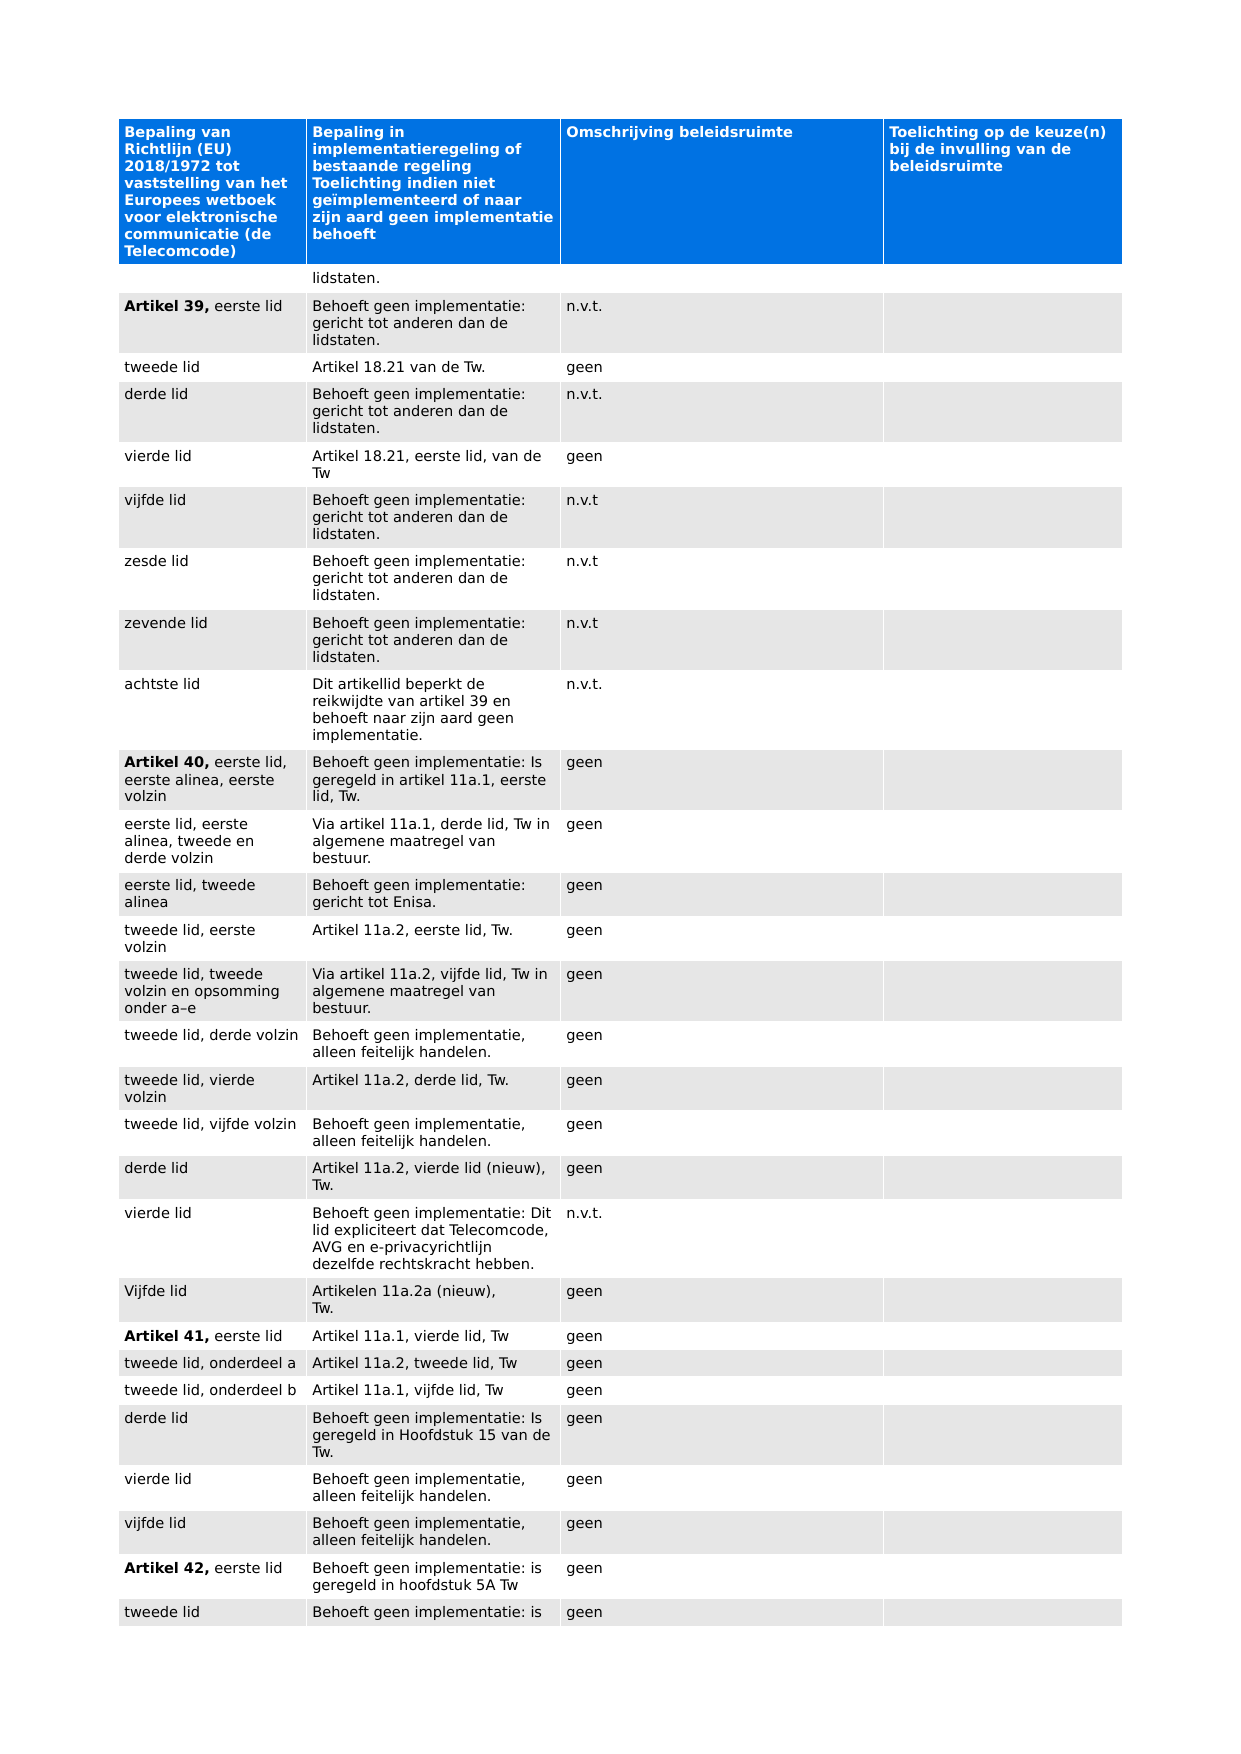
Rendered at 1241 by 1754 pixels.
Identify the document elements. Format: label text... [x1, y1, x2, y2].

table_cell [884, 265, 1122, 292]
table_cell achtste lid [119, 671, 306, 749]
table_cell geen [561, 354, 883, 381]
table_cell tweede lid, vijfde volzin [119, 1111, 306, 1154]
table_cell Via artikel 11a.1, derde lid, Tw in algemene maatregel van bestuur. [307, 811, 560, 871]
table_cell geen [561, 811, 883, 871]
table_cell zevende lid [119, 610, 306, 670]
table_cell Vijfde lid [119, 1278, 306, 1322]
table_cell [119, 265, 306, 292]
table_header Bepaling van Richtlijn (EU) 2018/1972 tot vaststelling van het Europees wetboek voor elektronische communicatie (de Telecomcode) [119, 119, 306, 264]
table_cell [884, 811, 1122, 871]
table_cell Behoeft geen implementatie: Is geregeld in artikel 11a.1, eerste lid, Tw. [307, 750, 560, 810]
table_header Bepaling in implementatieregeling of bestaande regeling Toelichting indien niet geïmplementeerd of naar zijn aard geen implementatie behoeft [307, 119, 560, 264]
table_cell tweede lid, vierde volzin [119, 1067, 306, 1110]
table_cell lidstaten. [307, 265, 560, 292]
table_cell [884, 961, 1122, 1021]
table_cell [884, 354, 1122, 381]
table_cell vijfde lid [119, 487, 306, 548]
table_cell geen [561, 917, 883, 960]
table_cell derde lid [119, 1405, 306, 1465]
table_cell [884, 1156, 1122, 1199]
table_cell geen [561, 1067, 883, 1110]
table_cell geen [561, 1323, 883, 1349]
table_cell [884, 1555, 1122, 1598]
table_cell [884, 1405, 1122, 1465]
table_cell Behoeft geen implementatie, alleen feitelijk handelen. [307, 1111, 560, 1154]
table_cell [884, 487, 1122, 548]
table_cell tweede lid, derde volzin [119, 1023, 306, 1066]
table_cell [884, 293, 1122, 353]
table_cell vierde lid [119, 1200, 306, 1277]
table_cell [884, 1323, 1122, 1349]
table_cell vijfde lid [119, 1511, 306, 1554]
table_cell Behoeft geen implementatie: is [307, 1599, 560, 1626]
table_cell geen [561, 1023, 883, 1066]
table_cell geen [561, 1555, 883, 1598]
table_cell [884, 1023, 1122, 1066]
table_cell [884, 1111, 1122, 1154]
table_cell [884, 1466, 1122, 1509]
table_cell vierde lid [119, 443, 306, 486]
table_cell Dit artikellid beperkt de reikwijdte van artikel 39 en behoeft naar zijn aard geen implementatie. [307, 671, 560, 749]
table_cell derde lid [119, 1156, 306, 1199]
table_header Toelichting op de keuze(n) bij de invulling van de beleidsruimte [884, 119, 1122, 264]
table_cell [884, 1511, 1122, 1554]
table_cell geen [561, 1599, 883, 1626]
table_cell [884, 671, 1122, 749]
table_cell tweede lid [119, 1599, 306, 1626]
table_cell zesde lid [119, 549, 306, 609]
table_cell Artikel 40, eerste lid, eerste alinea, eerste volzin [119, 750, 306, 810]
table_cell Artikel 18.21 van de Tw. [307, 354, 560, 381]
table_cell Behoeft geen implementatie, alleen feitelijk handelen. [307, 1511, 560, 1554]
table_cell Artikel 18.21, eerste lid, van de Tw [307, 443, 560, 486]
table_cell Behoeft geen implementatie: gericht tot anderen dan de lidstaten. [307, 382, 560, 442]
table_cell geen [561, 873, 883, 916]
table_cell Behoeft geen implementatie: gericht tot anderen dan de lidstaten. [307, 610, 560, 670]
table_cell geen [561, 443, 883, 486]
table_cell geen [561, 1405, 883, 1465]
table_cell eerste lid, tweede alinea [119, 873, 306, 916]
table_cell geen [561, 750, 883, 810]
table_cell [884, 1350, 1122, 1376]
table_cell [884, 549, 1122, 609]
table_cell n.v.t [561, 549, 883, 609]
table_cell Artikel 42, eerste lid [119, 1555, 306, 1598]
table_cell n.v.t [561, 487, 883, 548]
table_cell Behoeft geen implementatie: gericht tot anderen dan de lidstaten. [307, 487, 560, 548]
table_cell Behoeft geen implementatie, alleen feitelijk handelen. [307, 1466, 560, 1509]
table_cell geen [561, 1278, 883, 1322]
table_cell [884, 1278, 1122, 1322]
table_cell [884, 443, 1122, 486]
table_cell Artikel 11a.1, vijfde lid, Tw [307, 1378, 560, 1404]
table_cell Artikel 39, eerste lid [119, 293, 306, 353]
table_header Omschrijving beleidsruimte [561, 119, 883, 264]
table_cell Behoeft geen implementatie: gericht tot Enisa. [307, 873, 560, 916]
table_cell geen [561, 1156, 883, 1199]
table_cell derde lid [119, 382, 306, 442]
table_cell Artikel 11a.1, vierde lid, Tw [307, 1323, 560, 1349]
table_cell n.v.t. [561, 671, 883, 749]
table_cell [884, 750, 1122, 810]
table_cell geen [561, 1111, 883, 1154]
table_cell [884, 610, 1122, 670]
table_cell [884, 1599, 1122, 1626]
table_cell [884, 1200, 1122, 1277]
table_cell Behoeft geen implementatie: is geregeld in hoofdstuk 5A Tw [307, 1555, 560, 1598]
table_cell Artikel 11a.2, derde lid, Tw. [307, 1067, 560, 1110]
table_cell Behoeft geen implementatie: Is geregeld in Hoofdstuk 15 van de Tw. [307, 1405, 560, 1465]
table_cell [884, 382, 1122, 442]
table_cell Behoeft geen implementatie: gericht tot anderen dan de lidstaten. [307, 293, 560, 353]
table_cell geen [561, 961, 883, 1021]
table_cell Behoeft geen implementatie: Dit lid expliciteert dat Telecomcode, AVG en e-privacyrichtlijn dezelfde rechtskracht hebben. [307, 1200, 560, 1277]
table_cell tweede lid [119, 354, 306, 381]
table_cell n.v.t. [561, 1200, 883, 1277]
table_cell Artikel 11a.2, vierde lid (nieuw), Tw. [307, 1156, 560, 1199]
table_cell Behoeft geen implementatie, alleen feitelijk handelen. [307, 1023, 560, 1066]
table_cell [884, 1067, 1122, 1110]
table_cell tweede lid, eerste volzin [119, 917, 306, 960]
table_cell Artikel 11a.2, eerste lid, Tw. [307, 917, 560, 960]
table_cell Via artikel 11a.2, vijfde lid, Tw in algemene maatregel van bestuur. [307, 961, 560, 1021]
table_cell n.v.t. [561, 293, 883, 353]
table_cell tweede lid, onderdeel a [119, 1350, 306, 1376]
table_cell Behoeft geen implementatie: gericht tot anderen dan de lidstaten. [307, 549, 560, 609]
table_cell vierde lid [119, 1466, 306, 1509]
table_cell Artikelen 11a.2a (nieuw), Tw. [307, 1278, 560, 1322]
table_cell [561, 265, 883, 292]
table_cell tweede lid, tweede volzin en opsomming onder a–e [119, 961, 306, 1021]
table_cell [884, 873, 1122, 916]
table_cell [884, 917, 1122, 960]
table_cell geen [561, 1511, 883, 1554]
table_cell Artikel 41, eerste lid [119, 1323, 306, 1349]
table_cell geen [561, 1350, 883, 1376]
table_cell [884, 1378, 1122, 1404]
table_cell tweede lid, onderdeel b [119, 1378, 306, 1404]
table_cell geen [561, 1378, 883, 1404]
table_cell n.v.t. [561, 382, 883, 442]
table_cell n.v.t [561, 610, 883, 670]
table_cell geen [561, 1466, 883, 1509]
table_cell Artikel 11a.2, tweede lid, Tw [307, 1350, 560, 1376]
table_cell eerste lid, eerste alinea, tweede en derde volzin [119, 811, 306, 871]
